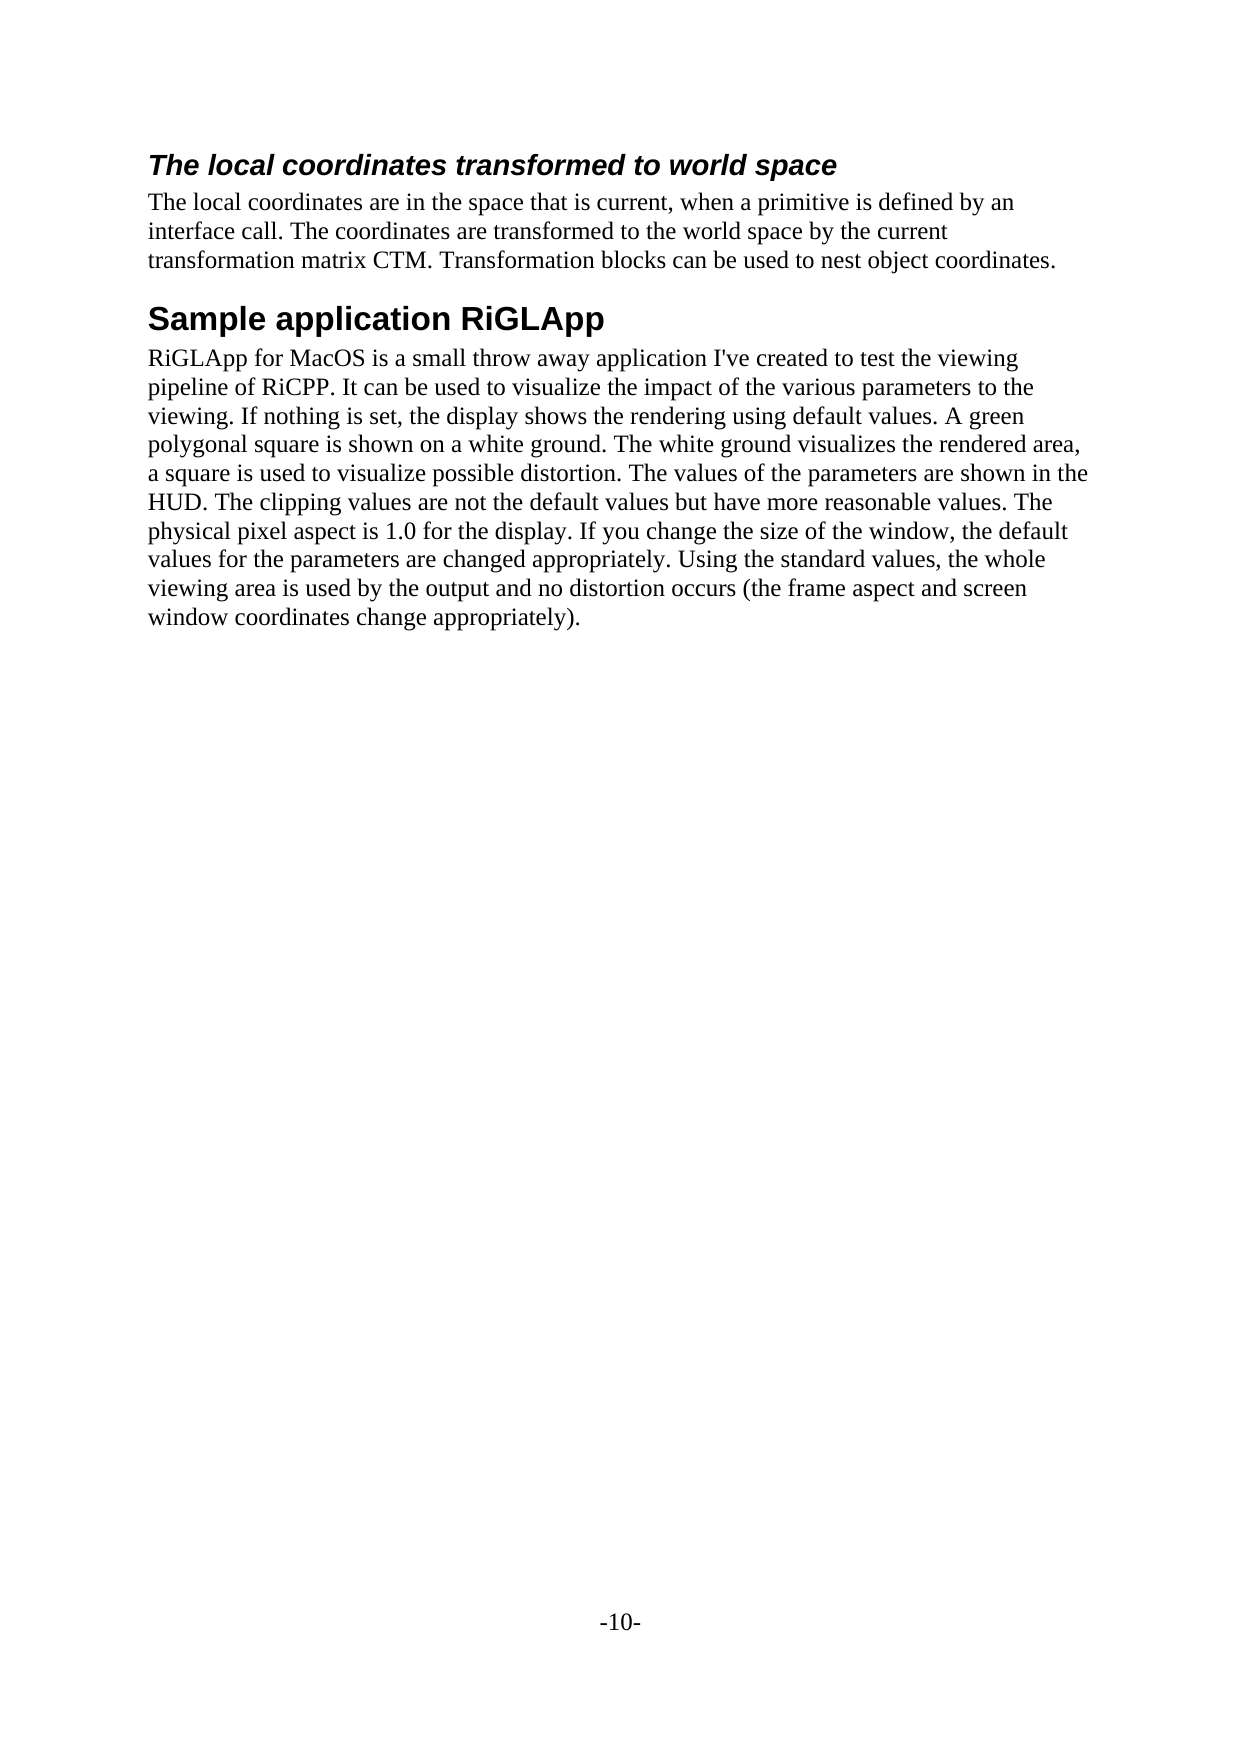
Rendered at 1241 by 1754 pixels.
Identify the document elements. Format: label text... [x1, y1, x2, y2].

text RiGLApp for MacOS is a small throw away application I've created to test the viewing pipeline of RiCPP. It can be used to visualize the impact of the various parameters to the viewing. If nothing is set, the display shows the rendering using default values. A green polygonal square is shown on a white ground. The white ground visualizes the rendered area, a square is used to visualize possible distortion. The values of the parameters are shown in the HUD. The clipping values are not the default values but have more reasonable values. The physical pixel aspect is 1.0 for the display. If you change the size of the window, the default values for the parameters are changed appropriately. Using the standard values, the whole viewing area is used by the output and no distortion occurs (the frame aspect and screen window coordinates change appropriately). [148, 343, 1092, 631]
text The local coordinates are in the space that is current, when a primitive is defined by an interface call. The coordinates are transformed to the world space by the current transformation matrix CTM. Transformation blocks can be used to nest object coordinates. [148, 187, 1092, 274]
subtitle The local coordinates transformed to world space [148, 148, 1092, 181]
subtitle Sample application RiGLApp [148, 299, 1092, 337]
